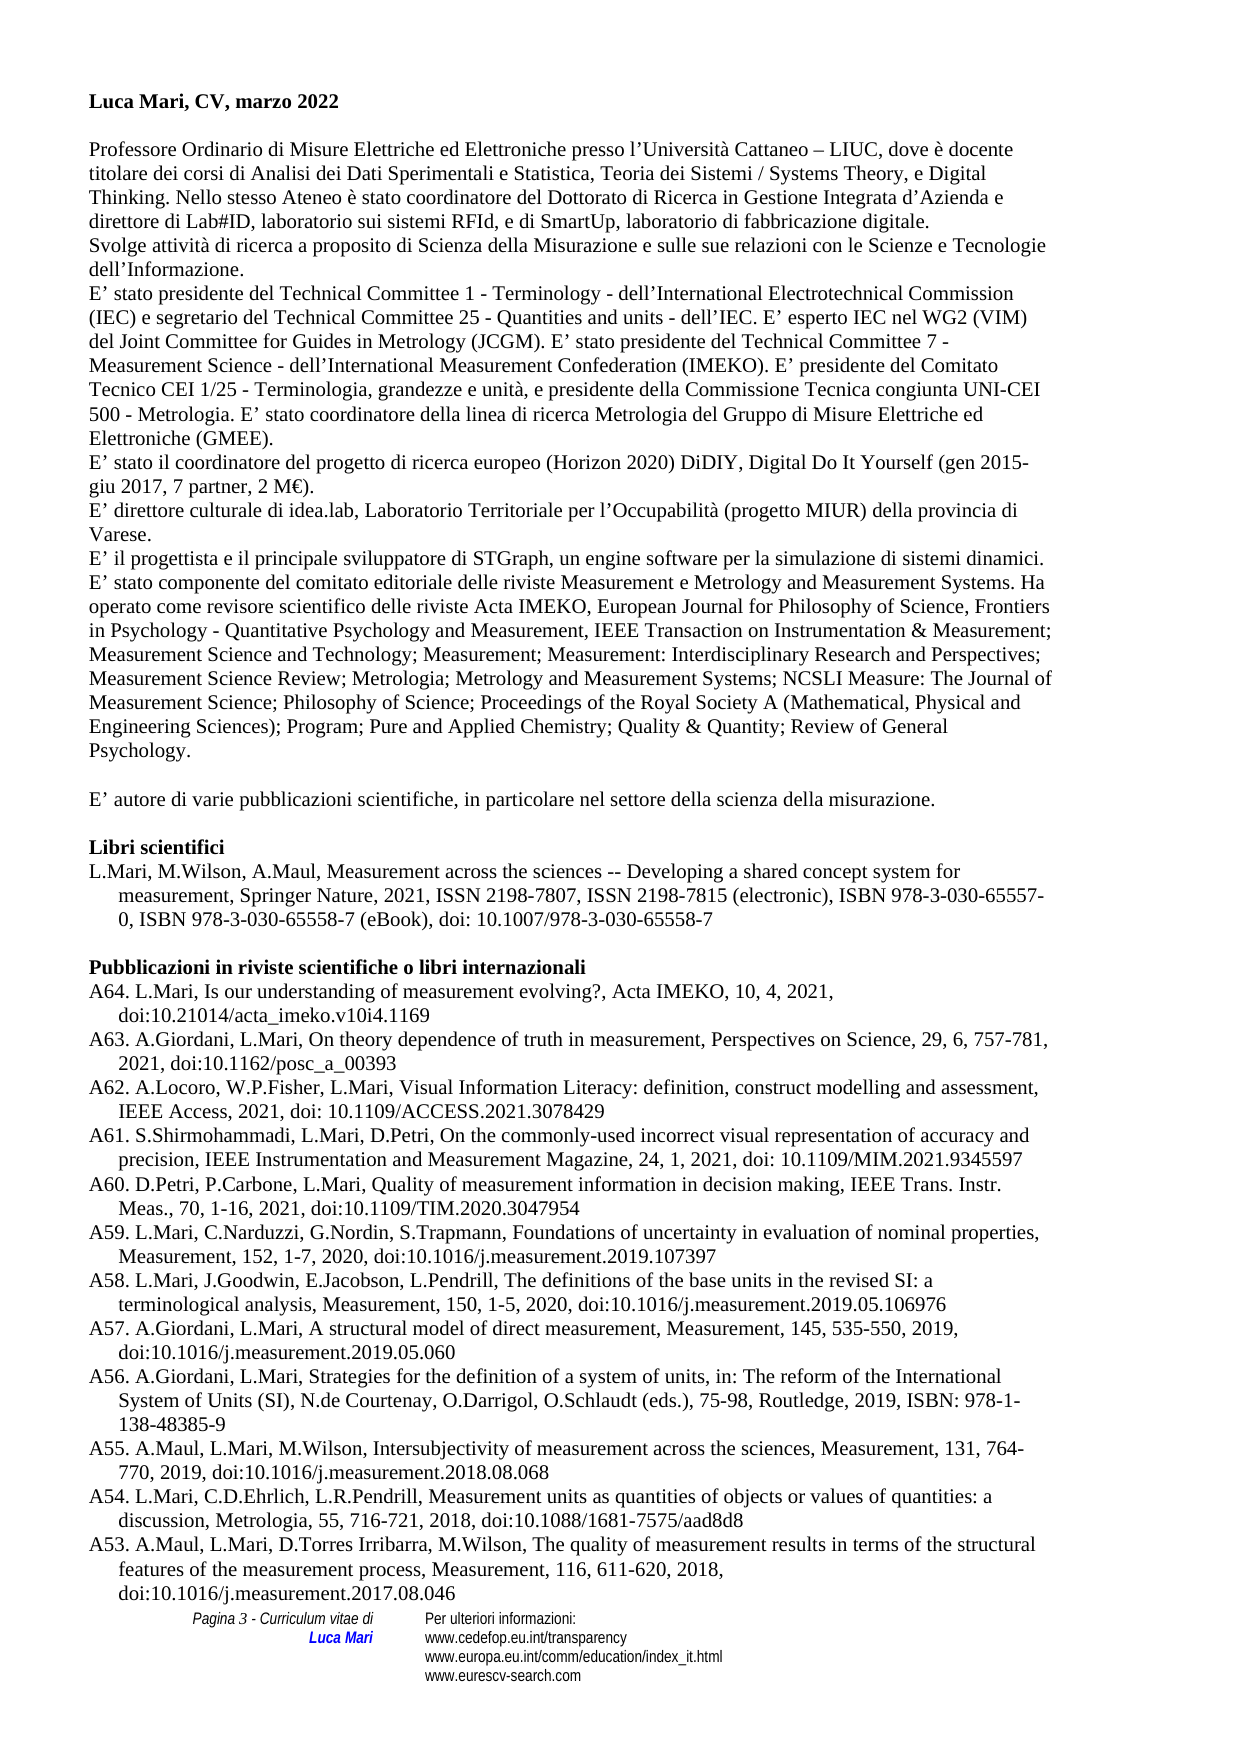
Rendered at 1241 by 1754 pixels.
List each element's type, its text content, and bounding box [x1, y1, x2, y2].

text A56. A.Giordani, L.Mari, Strategies for the definition of a system of units, in: The reform of the International System of Units (SI), N.de Courtenay, O.Darrigol, O.Schlaudt (eds.), 75-98, Routledge, 2019, ISBN: 978-1-138-48385-9 [89, 1364, 1053, 1436]
text E’ stato presidente del Technical Committee 1 - Terminology - dell’International Electrotechnical Commission (IEC) e segretario del Technical Committee 25 - Quantities and units - dell’IEC. E’ esperto IEC nel WG2 (VIM) del Joint Committee for Guides in Metrology (JCGM). E’ stato presidente del Technical Committee 7 - Measurement Science - dell’International Measurement Confederation (IMEKO). E’ presidente del Comitato Tecnico CEI 1/25 - Terminologia, grandezze e unità, e presidente della Commissione Tecnica congiunta UNI-CEI 500 - Metrologia. E’ stato coordinatore della linea di ricerca Metrologia del Gruppo di Misure Elettriche ed Elettroniche (GMEE). [89, 281, 1053, 449]
text E’ il progettista e il principale sviluppatore di STGraph, un engine software per la simulazione di sistemi dinamici. [89, 546, 1053, 570]
text A53. A.Maul, L.Mari, D.Torres Irribarra, M.Wilson, The quality of measurement results in terms of the structural features of the measurement process, Measurement, 116, 611-620, 2018, doi:10.1016/j.measurement.2017.08.046 [89, 1532, 1053, 1604]
text A59. L.Mari, C.Narduzzi, G.Nordin, S.Trapmann, Foundations of uncertainty in evaluation of nominal properties, Measurement, 152, 1-7, 2020, doi:10.1016/j.measurement.2019.107397 [89, 1219, 1053, 1268]
text E’ direttore culturale di idea.lab, Laboratorio Territoriale per l’Occupabilità (progetto MIUR) della provincia di Varese. [89, 498, 1053, 546]
text A54. L.Mari, C.D.Ehrlich, L.R.Pendrill, Measurement units as quantities of objects or values of quantities: a discussion, Metrologia, 55, 716-721, 2018, doi:10.1088/1681-7575/aad8d8 [89, 1484, 1053, 1532]
text Professore Ordinario di Misure Elettriche ed Elettroniche presso l’Università Cattaneo – LIUC, dove è docente titolare dei corsi di Analisi dei Dati Sperimentali e Statistica, Teoria dei Sistemi / Systems Theory, e Digital Thinking. Nello stesso Ateneo è stato coordinatore del Dottorato di Ricerca in Gestione Integrata d’Azienda e direttore di Lab#ID, laboratorio sui sistemi RFId, e di SmartUp, laboratorio di fabbricazione digitale. [89, 137, 1053, 233]
text E’ autore di varie pubblicazioni scientifiche, in particolare nel settore della scienza della misurazione. [89, 786, 1053, 811]
text Svolge attività di ricerca a proposito di Scienza della Misurazione e sulle sue relazioni con le Scienze e Tecnologie dell’Informazione. [89, 233, 1053, 281]
text A60. D.Petri, P.Carbone, L.Mari, Quality of measurement information in decision making, IEEE Trans. Instr. Meas., 70, 1-16, 2021, doi:10.1109/TIM.2020.3047954 [89, 1171, 1053, 1219]
text A64. L.Mari, Is our understanding of measurement evolving?, Acta IMEKO, 10, 4, 2021, doi:10.21014/acta_imeko.v10i4.1169 [89, 979, 1053, 1027]
text E’ stato componente del comitato editoriale delle riviste Measurement e Metrology and Measurement Systems. Ha operato come revisore scientifico delle riviste Acta IMEKO, European Journal for Philosophy of Science, Frontiers in Psychology - Quantitative Psychology and Measurement, IEEE Transaction on Instrumentation & Measurement; Measurement Science and Technology; Measurement; Measurement: Interdisciplinary Research and Perspectives; Measurement Science Review; Metrologia; Metrology and Measurement Systems; NCSLI Measure: The Journal of Measurement Science; Philosophy of Science; Proceedings of the Royal Society A (Mathematical, Physical and Engineering Sciences); Program; Pure and Applied Chemistry; Quality & Quantity; Review of General Psychology. [89, 570, 1053, 762]
text A63. A.Giordani, L.Mari, On theory dependence of truth in measurement, Perspectives on Science, 29, 6, 757-781, 2021, doi:10.1162/posc_a_00393 [89, 1027, 1053, 1075]
text A57. A.Giordani, L.Mari, A structural model of direct measurement, Measurement, 145, 535-550, 2019, doi:10.1016/j.measurement.2019.05.060 [89, 1316, 1053, 1364]
text A58. L.Mari, J.Goodwin, E.Jacobson, L.Pendrill, The definitions of the base units in the revised SI: a terminological analysis, Measurement, 150, 1-5, 2020, doi:10.1016/j.measurement.2019.05.106976 [89, 1268, 1053, 1316]
text L.Mari, M.Wilson, A.Maul, Measurement across the sciences -- Developing a shared concept system for measurement, Springer Nature, 2021, ISSN 2198-7807, ISSN 2198-7815 (electronic), ISBN 978-3-030-65557-0, ISBN 978-3-030-65558-7 (eBook), doi: 10.1007/978-3-030-65558-7 [89, 859, 1053, 931]
text Luca Mari, CV, marzo 2022 [89, 89, 1053, 113]
text Libri scientifici [89, 834, 1053, 859]
text A62. A.Locoro, W.P.Fisher, L.Mari, Visual Information Literacy: definition, construct modelling and assessment, IEEE Access, 2021, doi: 10.1109/ACCESS.2021.3078429 [89, 1075, 1053, 1123]
text Pubblicazioni in riviste scientifiche o libri internazionali [89, 955, 1053, 979]
text A55. A.Maul, L.Mari, M.Wilson, Intersubjectivity of measurement across the sciences, Measurement, 131, 764-770, 2019, doi:10.1016/j.measurement.2018.08.068 [89, 1436, 1053, 1484]
text E’ stato il coordinatore del progetto di ricerca europeo (Horizon 2020) DiDIY, Digital Do It Yourself (gen 2015- giu 2017, 7 partner, 2 M€). [89, 449, 1053, 498]
text A61. S.Shirmohammadi, L.Mari, D.Petri, On the commonly-used incorrect visual representation of accuracy and precision, IEEE Instrumentation and Measurement Magazine, 24, 1, 2021, doi: 10.1109/MIM.2021.9345597 [89, 1123, 1053, 1171]
